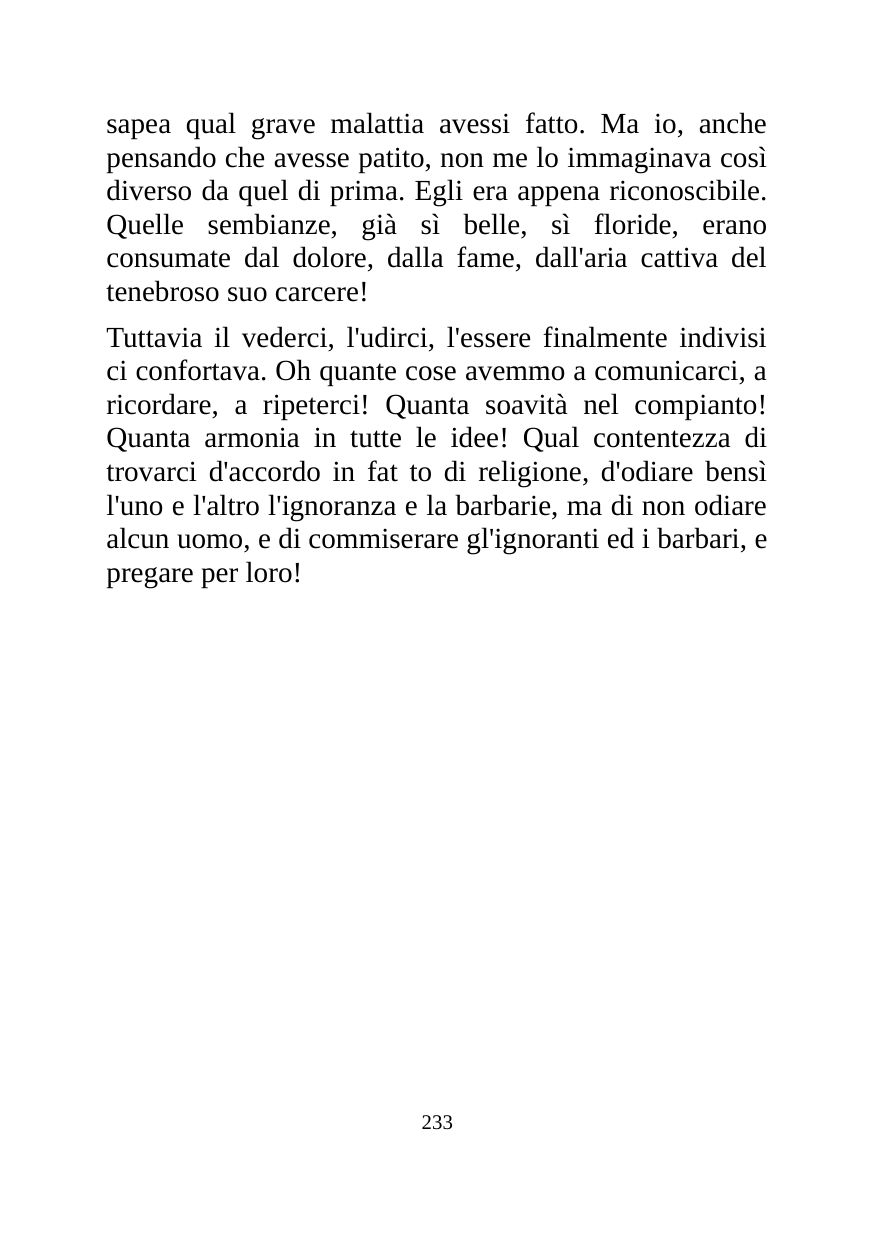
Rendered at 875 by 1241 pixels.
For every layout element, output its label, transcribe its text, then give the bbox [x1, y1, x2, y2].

text sapea qual grave malattia avessi fatto. Ma io, anche pensando che avesse patito, non me lo immaginava così diverso da quel di prima. Egli era appena riconoscibile. Quelle sembianze, già sì belle, sì floride, erano consumate dal dolore, dalla fame, dall'aria cattiva del tenebroso suo carcere! [106, 106, 768, 307]
text Tuttavia il vederci, l'udirci, l'essere finalmente indivisi ci confortava. Oh quante cose avemmo a comunicarci, a ricordare, a ripeterci! Quanta soavità nel compianto! Quanta armonia in tutte le idee! Qual contentezza di trovarci d'accordo in fat to di religione, d'odiare bensì l'uno e l'altro l'ignoranza e la barbarie, ma di non odiare alcun uomo, e di commiserare gl'ignoranti ed i barbari, e pregare per loro! [106, 320, 768, 588]
